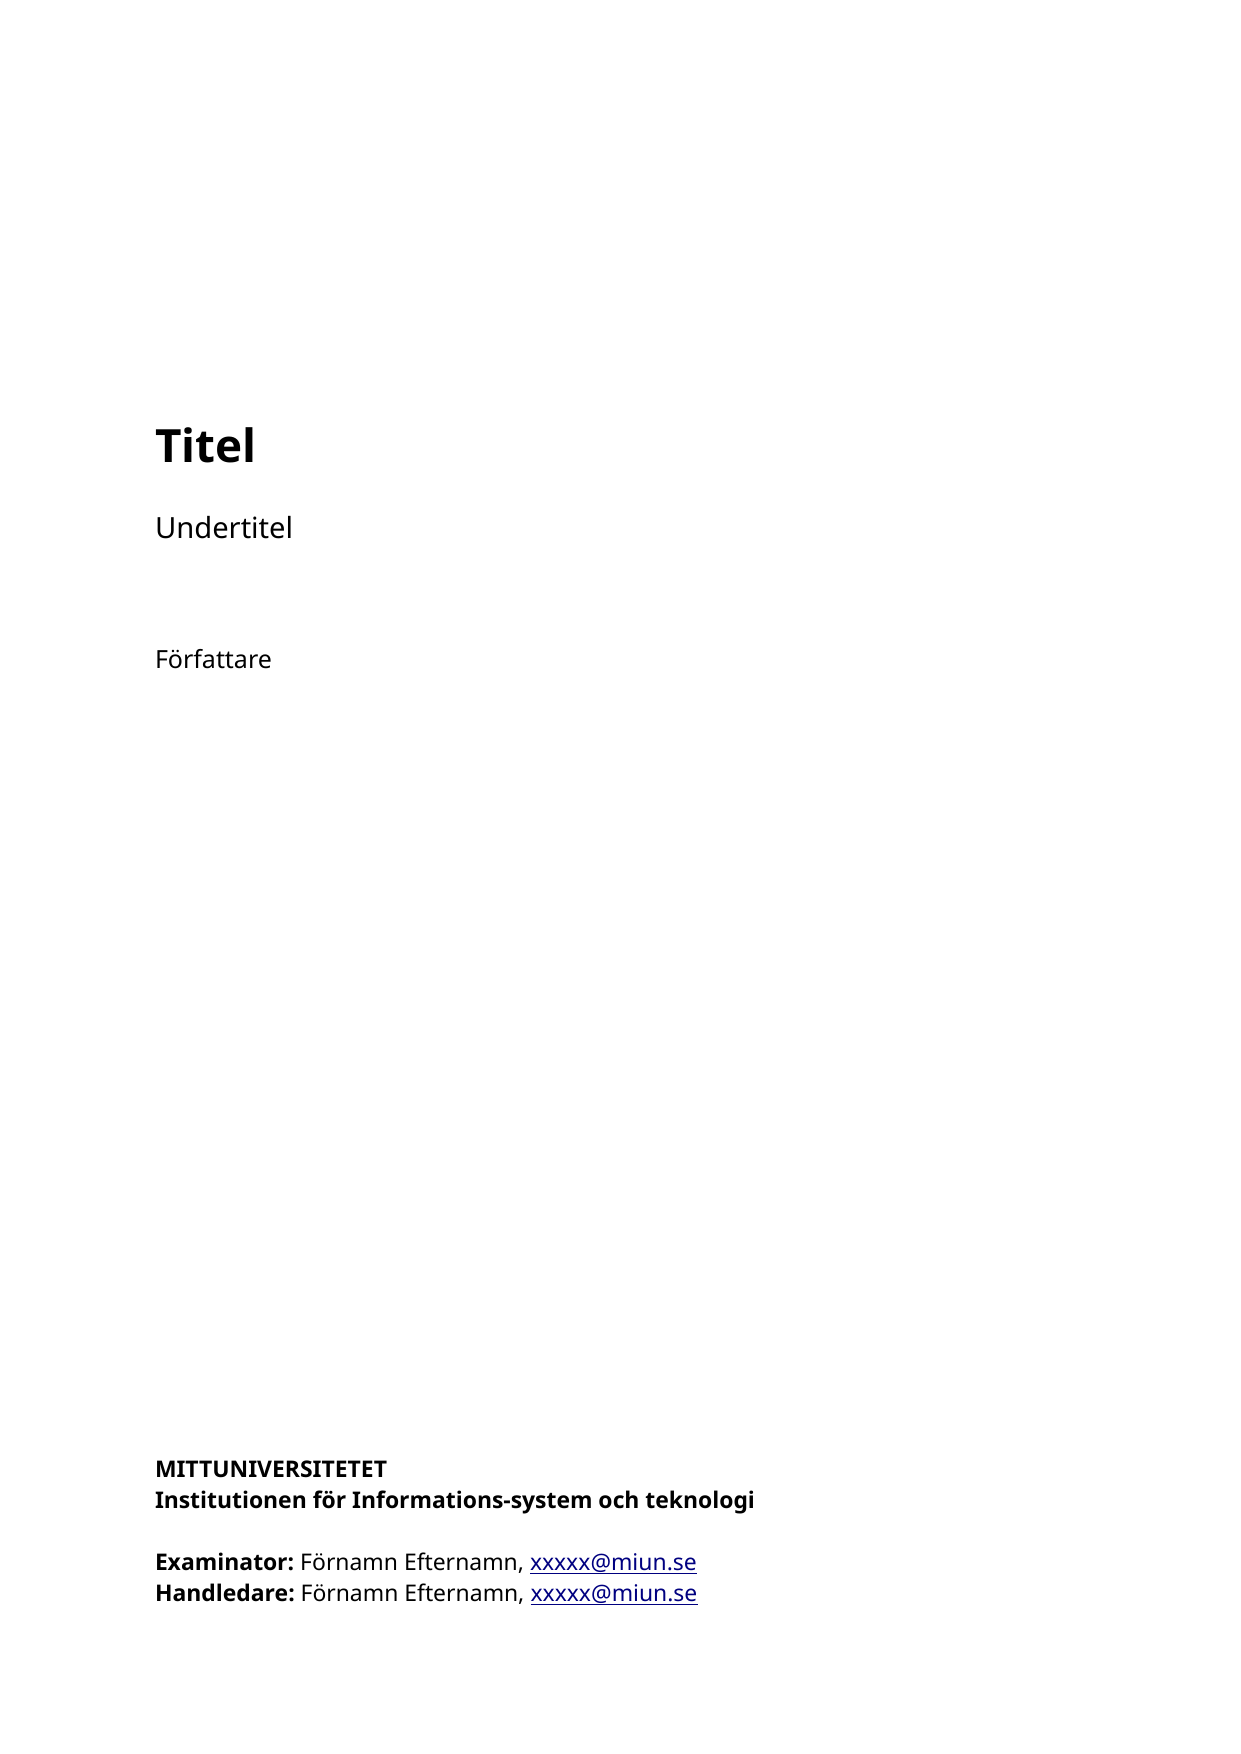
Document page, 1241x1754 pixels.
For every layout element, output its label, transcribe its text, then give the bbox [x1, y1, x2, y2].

subtitle Författare [155, 642, 1100, 676]
text Eventuell underrubrikFörnamn Efternamn [155, 1024, 1100, 1058]
text Major Subject [155, 922, 1100, 956]
text MITTUNIVERSITETET Institutionen för Informations-system och teknologi [155, 1453, 1100, 1515]
text Självständigt arbete på grundnivå [155, 766, 1100, 834]
text Examinator: Förnamn Efternamn, xxxxx@miun.se Handledare: Förnamn Efternamn, xxxxx@miun.se [155, 1546, 1100, 1608]
subtitle Titel [155, 414, 1100, 476]
text Independent degree project - first cyclvudområde [155, 868, 1100, 922]
subtitle Undertitel [155, 507, 1100, 547]
text Titel [155, 990, 1100, 1024]
